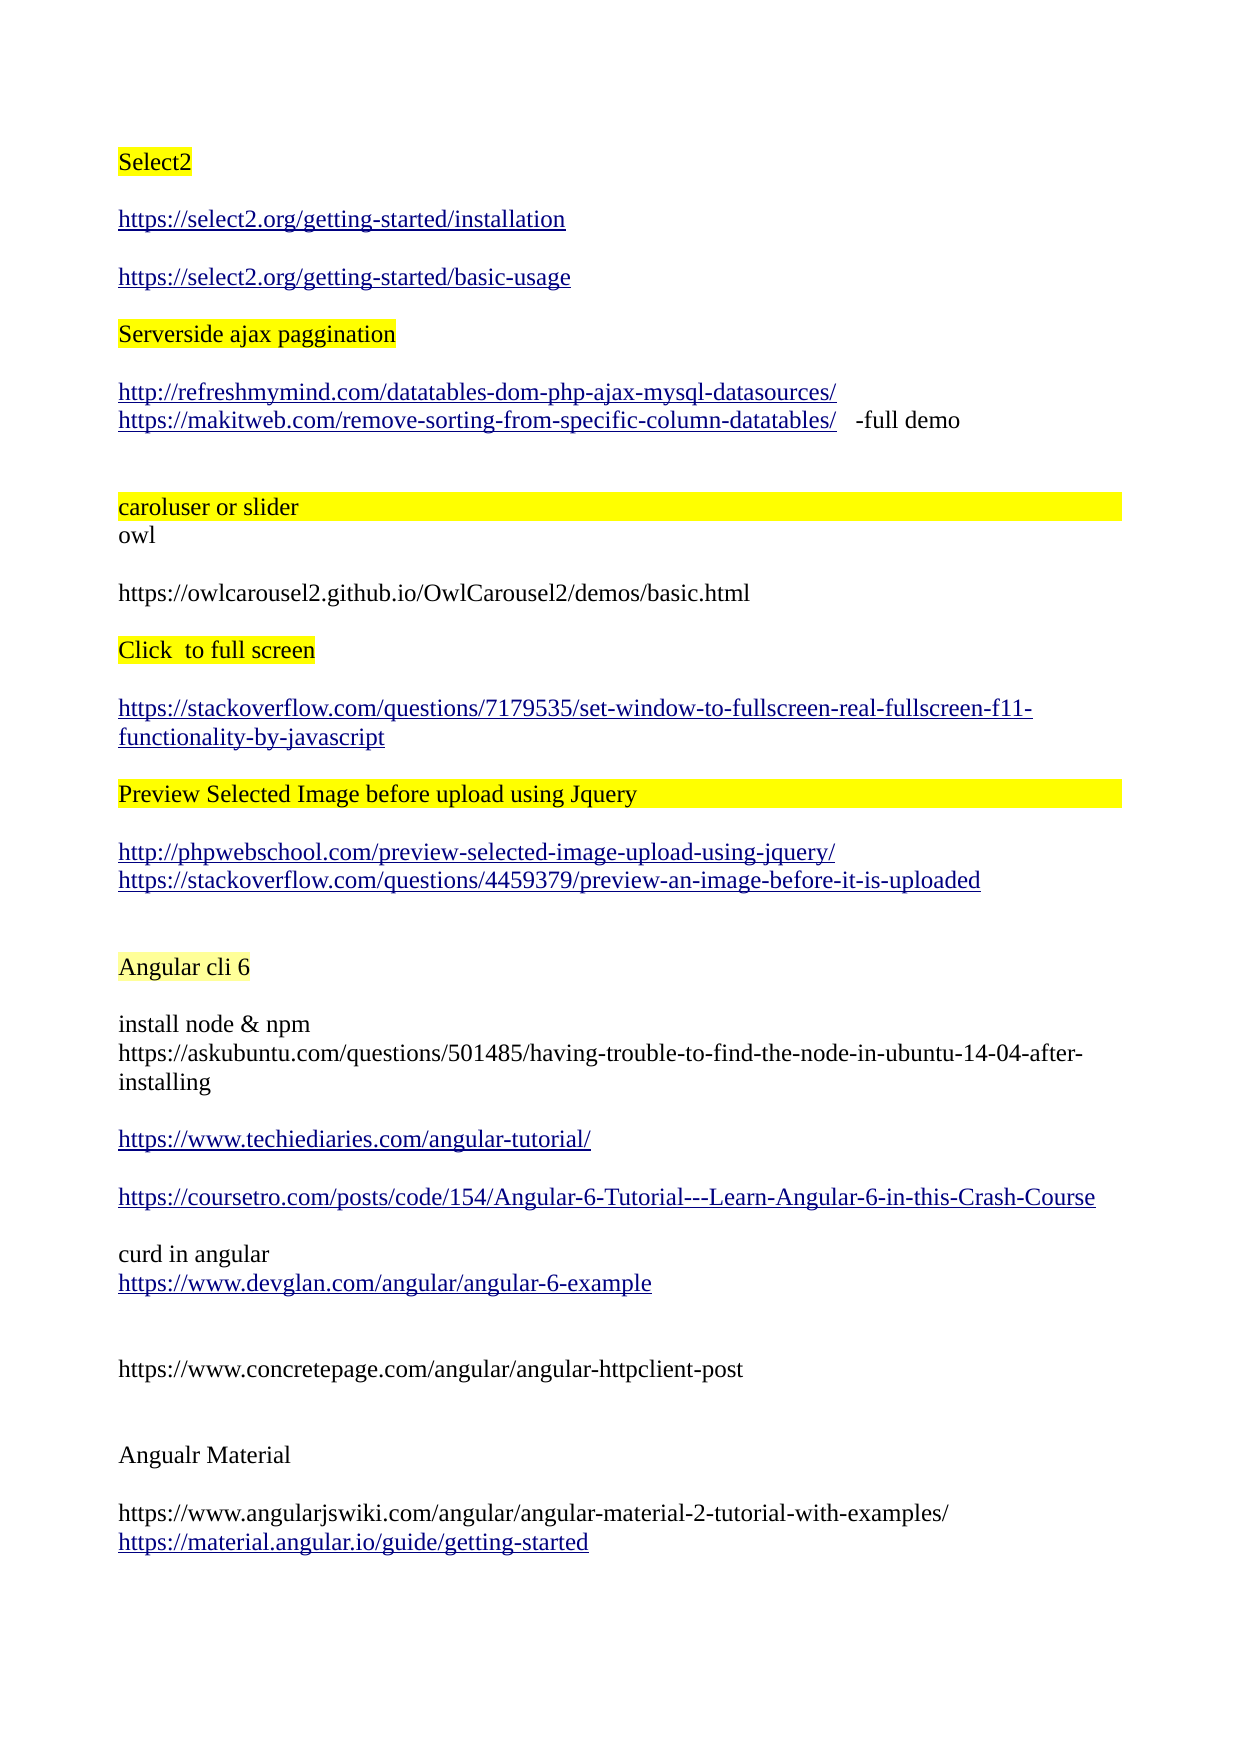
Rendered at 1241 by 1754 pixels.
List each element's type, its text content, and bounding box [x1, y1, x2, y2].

text https://www.devglan.com/angular/angular-6-example [118, 1268, 1122, 1297]
text https://www.concretepage.com/angular/angular-httpclient-post [118, 1354, 1122, 1383]
text install node & npm [118, 1009, 1122, 1038]
text https://stackoverflow.com/questions/7179535/set-window-to-fullscreen-real-fullscreen-f11-functionality-by-javascript [118, 693, 1122, 751]
text owl [118, 521, 1122, 549]
text https://owlcarousel2.github.io/OwlCarousel2/demos/basic.html [118, 578, 1122, 607]
text Click to full screen [118, 636, 1122, 664]
text https://askubuntu.com/questions/501485/having-trouble-to-find-the-node-in-ubuntu-14-04-after-installing [118, 1038, 1122, 1096]
text curd in angular [118, 1239, 1122, 1268]
text Angualr Material [118, 1441, 1122, 1469]
text Serverside ajax paggination http://refreshmymind.com/datatables-dom-php-ajax-mysql-datasources/ [118, 319, 1122, 406]
text Angular cli 6 [118, 952, 1122, 981]
text https://select2.org/getting-started/basic-usage [118, 262, 1122, 291]
text http://phpwebschool.com/preview-selected-image-upload-using-jquery/ [118, 837, 1122, 866]
text Select2 [118, 147, 1122, 176]
text https://www.techiediaries.com/angular-tutorial/ [118, 1124, 1122, 1153]
text https://makitweb.com/remove-sorting-from-specific-column-datatables/ -full demo [118, 406, 1122, 434]
text https://www.angularjswiki.com/angular/angular-material-2-tutorial-with-examples/ [118, 1498, 1122, 1527]
text https://select2.org/getting-started/installation [118, 204, 1122, 233]
text https://stackoverflow.com/questions/4459379/preview-an-image-before-it-is-uploaded [118, 866, 1122, 894]
text https://coursetro.com/posts/code/154/Angular-6-Tutorial---Learn-Angular-6-in-this-Crash-Course [118, 1182, 1122, 1211]
text caroluser or slider [118, 492, 1122, 521]
text Preview Selected Image before upload using Jquery [118, 779, 1122, 808]
text https://material.angular.io/guide/getting-started [118, 1527, 1122, 1556]
